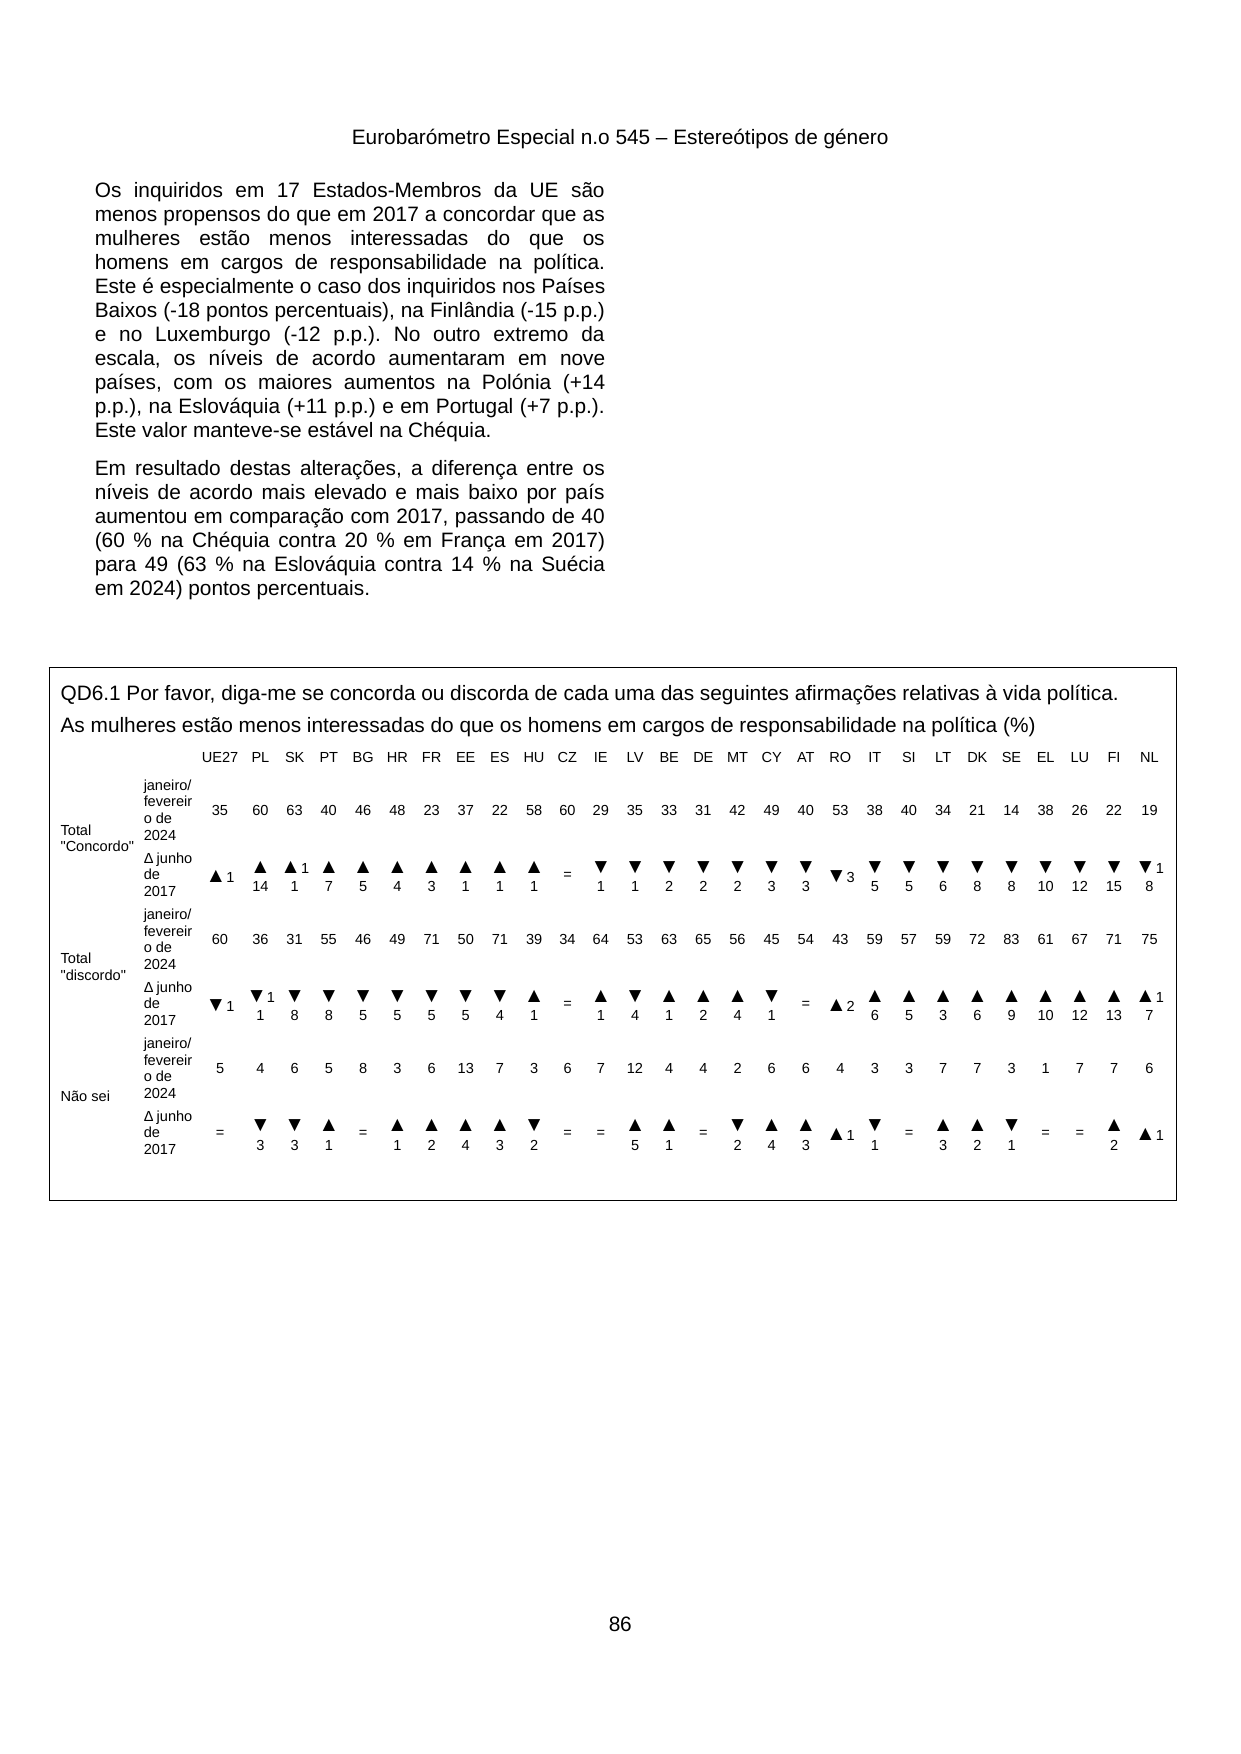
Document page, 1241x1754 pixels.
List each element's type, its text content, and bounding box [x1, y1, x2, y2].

table_cell PT [311, 741, 346, 773]
table_cell 31 [686, 774, 720, 846]
table_cell ▲1 [652, 1105, 686, 1161]
table_cell ▲5 [892, 975, 926, 1032]
table_cell Δ junho de 2017 [141, 1105, 196, 1161]
table_cell SI [892, 741, 926, 773]
table_cell 46 [346, 903, 380, 975]
table_cell RO [823, 741, 857, 773]
table_cell ▼3 [789, 846, 823, 902]
table_cell ▼3 [243, 1105, 277, 1161]
table_cell ▲14 [243, 846, 277, 902]
table_cell 4 [652, 1032, 686, 1104]
table_cell LU [1063, 741, 1097, 773]
table_cell 37 [449, 774, 483, 846]
table_cell IT [858, 741, 892, 773]
text Em resultado destas alterações, a diferença entre os níveis de acordo mais elevado e mais baixo por país aumentou em comparação com 2017, passando de 40 (60 % na Chéquia contra 20 % em França em 2017) para 49 (63 % na Eslováquia contra 14 % na Suécia em 2024) pontos percentuais. [94, 456, 605, 600]
table_cell ▲2 [414, 1105, 448, 1161]
table_cell ▲9 [994, 975, 1028, 1032]
table_cell janeiro/fevereiro de 2024 [141, 903, 196, 975]
table_cell 31 [277, 903, 311, 975]
table_cell = [789, 975, 823, 1032]
table_cell HR [380, 741, 414, 773]
text [50, 668, 1176, 1200]
table_cell 4 [686, 1032, 720, 1104]
table_cell 67 [1063, 903, 1097, 975]
table_cell 4 [243, 1032, 277, 1104]
table_cell = [1063, 1105, 1097, 1161]
table_cell 14 [994, 774, 1028, 846]
table_cell 60 [551, 774, 583, 846]
table_cell ▼5 [449, 975, 483, 1032]
table_cell 59 [926, 903, 960, 975]
table_cell 34 [926, 774, 960, 846]
table_cell 39 [517, 903, 551, 975]
table_cell ▲1 [311, 1105, 346, 1161]
table_cell 48 [380, 774, 414, 846]
table_cell IE [584, 741, 618, 773]
table_cell BE [652, 741, 686, 773]
table_cell ▲3 [414, 846, 448, 902]
table_cell 7 [483, 1032, 517, 1104]
table_cell 38 [1028, 774, 1062, 846]
table_cell 26 [1063, 774, 1097, 846]
table_cell ▼3 [754, 846, 788, 902]
table_cell 23 [414, 774, 448, 846]
table_cell SE [994, 741, 1028, 773]
table_cell 45 [754, 903, 788, 975]
table_cell AT [789, 741, 823, 773]
table_cell 53 [618, 903, 652, 975]
table_cell 35 [196, 774, 243, 846]
table_cell ▲1 [380, 1105, 414, 1161]
table_cell janeiro/fevereiro de 2024 [141, 774, 196, 846]
table_cell ▼3 [277, 1105, 311, 1161]
table_cell 63 [277, 774, 311, 846]
table_cell ▼8 [277, 975, 311, 1032]
table_cell 22 [1097, 774, 1131, 846]
table_cell FR [414, 741, 448, 773]
table_cell 6 [789, 1032, 823, 1104]
table_cell ▲7 [311, 846, 346, 902]
table_cell 56 [720, 903, 754, 975]
table_cell 72 [960, 903, 994, 975]
table_cell ▲2 [1097, 1105, 1131, 1161]
table_cell EE [449, 741, 483, 773]
table_cell 12 [618, 1032, 652, 1104]
table_cell 5 [311, 1032, 346, 1104]
table_cell = [686, 1105, 720, 1161]
table_cell 43 [823, 903, 857, 975]
table_cell = [346, 1105, 380, 1161]
table_cell = [892, 1105, 926, 1161]
table_cell 3 [517, 1032, 551, 1104]
table_cell ▼1 [584, 846, 618, 902]
table_cell ▼1 [196, 975, 243, 1032]
table_cell ▲2 [686, 975, 720, 1032]
table_cell 54 [789, 903, 823, 975]
table_cell 49 [380, 903, 414, 975]
table_cell ▼8 [960, 846, 994, 902]
table_cell 7 [1063, 1032, 1097, 1104]
table_cell ▼10 [1028, 846, 1062, 902]
table_cell ▼5 [892, 846, 926, 902]
table_cell ▼8 [994, 846, 1028, 902]
table_cell MT [720, 741, 754, 773]
table_cell SK [277, 741, 311, 773]
table_cell [141, 741, 196, 773]
table_cell ▲1 [823, 1105, 857, 1161]
table_cell 42 [720, 774, 754, 846]
table_cell As mulheres estão menos interessadas do que os homens em cargos de responsabilidade na política (%) [58, 709, 1168, 741]
table_cell ▼2 [517, 1105, 551, 1161]
table_cell ▼1 [994, 1105, 1028, 1161]
table_cell ▲2 [960, 1105, 994, 1161]
table_cell ▲4 [380, 846, 414, 902]
table_cell Total "Concordo" [58, 774, 141, 902]
table_cell 61 [1028, 903, 1062, 975]
table_cell 59 [858, 903, 892, 975]
table_cell ▲1 [1131, 1105, 1168, 1161]
table_cell ▲1 [483, 846, 517, 902]
table_cell DE [686, 741, 720, 773]
table_header QD6.1 Por favor, diga-me se concorda ou discorda de cada uma das seguintes afirmações relativas à vida política. [58, 676, 1168, 709]
table_cell 3 [892, 1032, 926, 1104]
table_cell EL [1028, 741, 1062, 773]
table_cell ▼2 [720, 1105, 754, 1161]
table_cell 60 [196, 903, 243, 975]
table_cell 71 [414, 903, 448, 975]
table_cell ▼2 [720, 846, 754, 902]
table_cell ▲13 [1097, 975, 1131, 1032]
table_cell HU [517, 741, 551, 773]
table_cell 64 [584, 903, 618, 975]
table_cell = [551, 846, 583, 902]
table_cell ▲1 [584, 975, 618, 1032]
table_cell ▲3 [926, 975, 960, 1032]
table_cell 46 [346, 774, 380, 846]
table_cell 53 [823, 774, 857, 846]
table_cell CZ [551, 741, 583, 773]
table_cell ▲6 [960, 975, 994, 1032]
table_cell ▲1 [652, 975, 686, 1032]
table_cell ▲17 [1131, 975, 1168, 1032]
table_cell [58, 741, 141, 773]
table_cell = [551, 975, 583, 1032]
table_cell ▼18 [1131, 846, 1168, 902]
table_cell = [1028, 1105, 1062, 1161]
table_cell Δ junho de 2017 [141, 846, 196, 902]
table_cell LV [618, 741, 652, 773]
table_cell 50 [449, 903, 483, 975]
table_cell ▼12 [1063, 846, 1097, 902]
table_cell Δ junho de 2017 [141, 975, 196, 1032]
table_cell 40 [789, 774, 823, 846]
table_cell 65 [686, 903, 720, 975]
table_cell ▲1 [196, 846, 243, 902]
table_cell ▼1 [858, 1105, 892, 1161]
table_cell ▲4 [720, 975, 754, 1032]
table_cell 3 [994, 1032, 1028, 1104]
text Os inquiridos em 17 Estados-Membros da UE são menos propensos do que em 2017 a concordar que as mulheres estão menos interessadas do que os homens em cargos de responsabilidade na política. Este é especialmente o caso dos inquiridos nos Países Baixos (-18 pontos percentuais), na Finlândia (-15 p.p.) e no Luxemburgo (-12 p.p.). No outro extremo da escala, os níveis de acordo aumentaram em nove países, com os maiores aumentos na Polónia (+14 p.p.), na Eslováquia (+11 p.p.) e em Portugal (+7 p.p.). Este valor manteve-se estável na Chéquia. [94, 178, 605, 442]
table_cell 83 [994, 903, 1028, 975]
table_cell CY [754, 741, 788, 773]
table_cell 35 [618, 774, 652, 846]
table_cell ▼3 [823, 846, 857, 902]
table_cell ▼6 [926, 846, 960, 902]
table_cell 5 [196, 1032, 243, 1104]
table_cell 29 [584, 774, 618, 846]
table_cell ▼2 [686, 846, 720, 902]
table_cell ▼5 [858, 846, 892, 902]
table_cell 6 [1131, 1032, 1168, 1104]
table_cell 75 [1131, 903, 1168, 975]
table_cell ES [483, 741, 517, 773]
table_cell 13 [449, 1032, 483, 1104]
table_cell ▲3 [789, 1105, 823, 1161]
table_cell 49 [754, 774, 788, 846]
table_cell = [584, 1105, 618, 1161]
table_cell PL [243, 741, 277, 773]
table_cell 36 [243, 903, 277, 975]
table_cell LT [926, 741, 960, 773]
table_cell ▼15 [1097, 846, 1131, 902]
table_cell ▼5 [346, 975, 380, 1032]
table_cell 6 [551, 1032, 583, 1104]
table_cell 22 [483, 774, 517, 846]
table_cell 3 [380, 1032, 414, 1104]
table_cell 60 [243, 774, 277, 846]
table_cell 7 [1097, 1032, 1131, 1104]
table_cell 33 [652, 774, 686, 846]
table_cell 6 [414, 1032, 448, 1104]
table_cell 2 [720, 1032, 754, 1104]
table_cell DK [960, 741, 994, 773]
table_cell 40 [892, 774, 926, 846]
table_cell = [551, 1105, 583, 1161]
table_cell 34 [551, 903, 583, 975]
table_cell ▲4 [449, 1105, 483, 1161]
table_cell ▲2 [823, 975, 857, 1032]
table_cell = [196, 1105, 243, 1161]
table_cell 57 [892, 903, 926, 975]
table_cell FI [1097, 741, 1131, 773]
table_cell BG [346, 741, 380, 773]
table_cell ▼4 [618, 975, 652, 1032]
table_cell NL [1131, 741, 1168, 773]
table_cell 7 [584, 1032, 618, 1104]
table_cell 1 [1028, 1032, 1062, 1104]
table_cell janeiro/fevereiro de 2024 [141, 1032, 196, 1104]
table_cell ▲1 [517, 846, 551, 902]
table_cell ▼8 [311, 975, 346, 1032]
table_cell 71 [483, 903, 517, 975]
table_cell 63 [652, 903, 686, 975]
table_cell ▼1 [618, 846, 652, 902]
table_cell ▼4 [483, 975, 517, 1032]
table_cell 3 [858, 1032, 892, 1104]
table_cell ▲5 [618, 1105, 652, 1161]
table_cell ▼11 [243, 975, 277, 1032]
table_cell 55 [311, 903, 346, 975]
table_cell 7 [960, 1032, 994, 1104]
table_cell ▲6 [858, 975, 892, 1032]
table_cell 7 [926, 1032, 960, 1104]
table_cell ▲12 [1063, 975, 1097, 1032]
table_cell ▼5 [380, 975, 414, 1032]
table_cell 40 [311, 774, 346, 846]
table_cell ▲3 [926, 1105, 960, 1161]
table_cell ▼2 [652, 846, 686, 902]
table_cell Total "discordo" [58, 903, 141, 1032]
table_cell ▼5 [414, 975, 448, 1032]
table_cell 8 [346, 1032, 380, 1104]
table_cell 58 [517, 774, 551, 846]
table_cell 21 [960, 774, 994, 846]
table_cell Não sei [58, 1032, 141, 1161]
table_cell UE27 [196, 741, 243, 773]
table_cell ▲1 [449, 846, 483, 902]
table_cell 19 [1131, 774, 1168, 846]
table_cell ▼1 [754, 975, 788, 1032]
table_cell ▲3 [483, 1105, 517, 1161]
table_cell ▲4 [754, 1105, 788, 1161]
table_cell 6 [277, 1032, 311, 1104]
table_cell ▲11 [277, 846, 311, 902]
table_cell ▲1 [517, 975, 551, 1032]
table_cell 38 [858, 774, 892, 846]
table_cell 6 [754, 1032, 788, 1104]
table_cell 71 [1097, 903, 1131, 975]
table_cell 4 [823, 1032, 857, 1104]
table_cell ▲5 [346, 846, 380, 902]
table_cell ▲10 [1028, 975, 1062, 1032]
